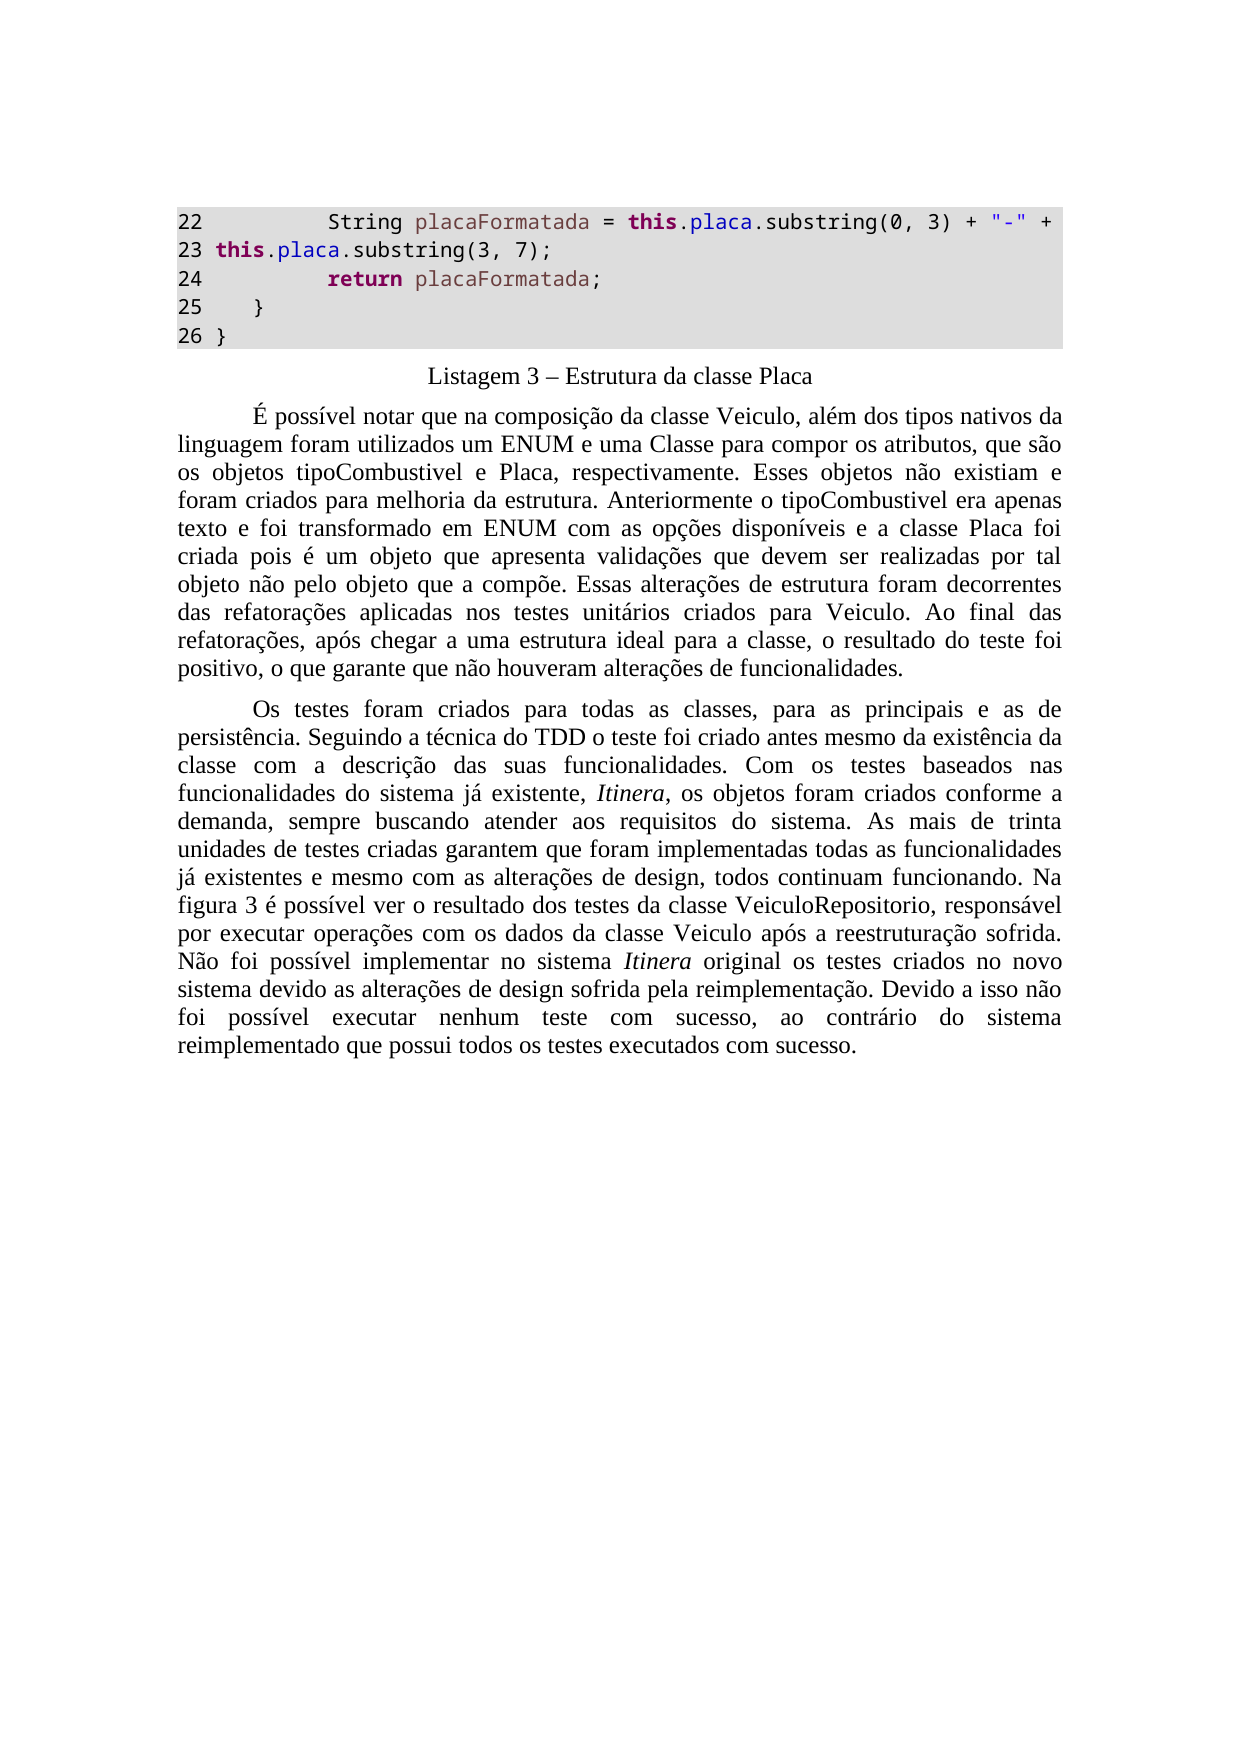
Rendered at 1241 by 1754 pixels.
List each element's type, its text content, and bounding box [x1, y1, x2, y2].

text 24 return placaFormatada; [177, 264, 1063, 292]
text 23 this.placa.substring(3, 7); [177, 235, 1063, 264]
text Listagem 3 – Estrutura da classe Placa [177, 362, 1063, 390]
text É possível notar que na composição da classe Veiculo, além dos tipos nativos da linguagem foram utilizados um ENUM e uma Classe para compor os atributos, que são os objetos tipoCombustivel e Placa, respectivamente. Esses objetos não existiam e foram criados para melhoria da estrutura. Anteriormente o tipoCombustivel era apenas texto e foi transformado em ENUM com as opções disponíveis e a classe Placa foi criada pois é um objeto que apresenta validações que devem ser realizadas por tal objeto não pelo objeto que a compõe. Essas alterações de estrutura foram decorrentes das refatorações aplicadas nos testes unitários criados para Veiculo. Ao final das refatorações, após chegar a uma estrutura ideal para a classe, o resultado do teste foi positivo, o que garante que não houveram alterações de funcionalidades. [177, 402, 1063, 682]
text 25 } [177, 292, 1063, 321]
text 26 } [177, 321, 1063, 349]
text Os testes foram criados para todas as classes, para as principais e as de persistência. Seguindo a técnica do TDD o teste foi criado antes mesmo da existência da classe com a descrição das suas funcionalidades. Com os testes baseados nas funcionalidades do sistema já existente, Itinera, os objetos foram criados conforme a demanda, sempre buscando atender aos requisitos do sistema. As mais de trinta unidades de testes criadas garantem que foram implementadas todas as funcionalidades já existentes e mesmo com as alterações de design, todos continuam funcionando. Na figura 3 é possível ver o resultado dos testes da classe VeiculoRepositorio, responsável por executar operações com os dados da classe Veiculo após a reestruturação sofrida. Não foi possível implementar no sistema Itinera original os testes criados no novo sistema devido as alterações de design sofrida pela reimplementação. Devido a isso não foi possível executar nenhum teste com sucesso, ao contrário do sistema reimplementado que possui todos os testes executados com sucesso. [177, 695, 1063, 1059]
text 22 String placaFormatada = this.placa.substring(0, 3) + "-" + [177, 207, 1063, 235]
